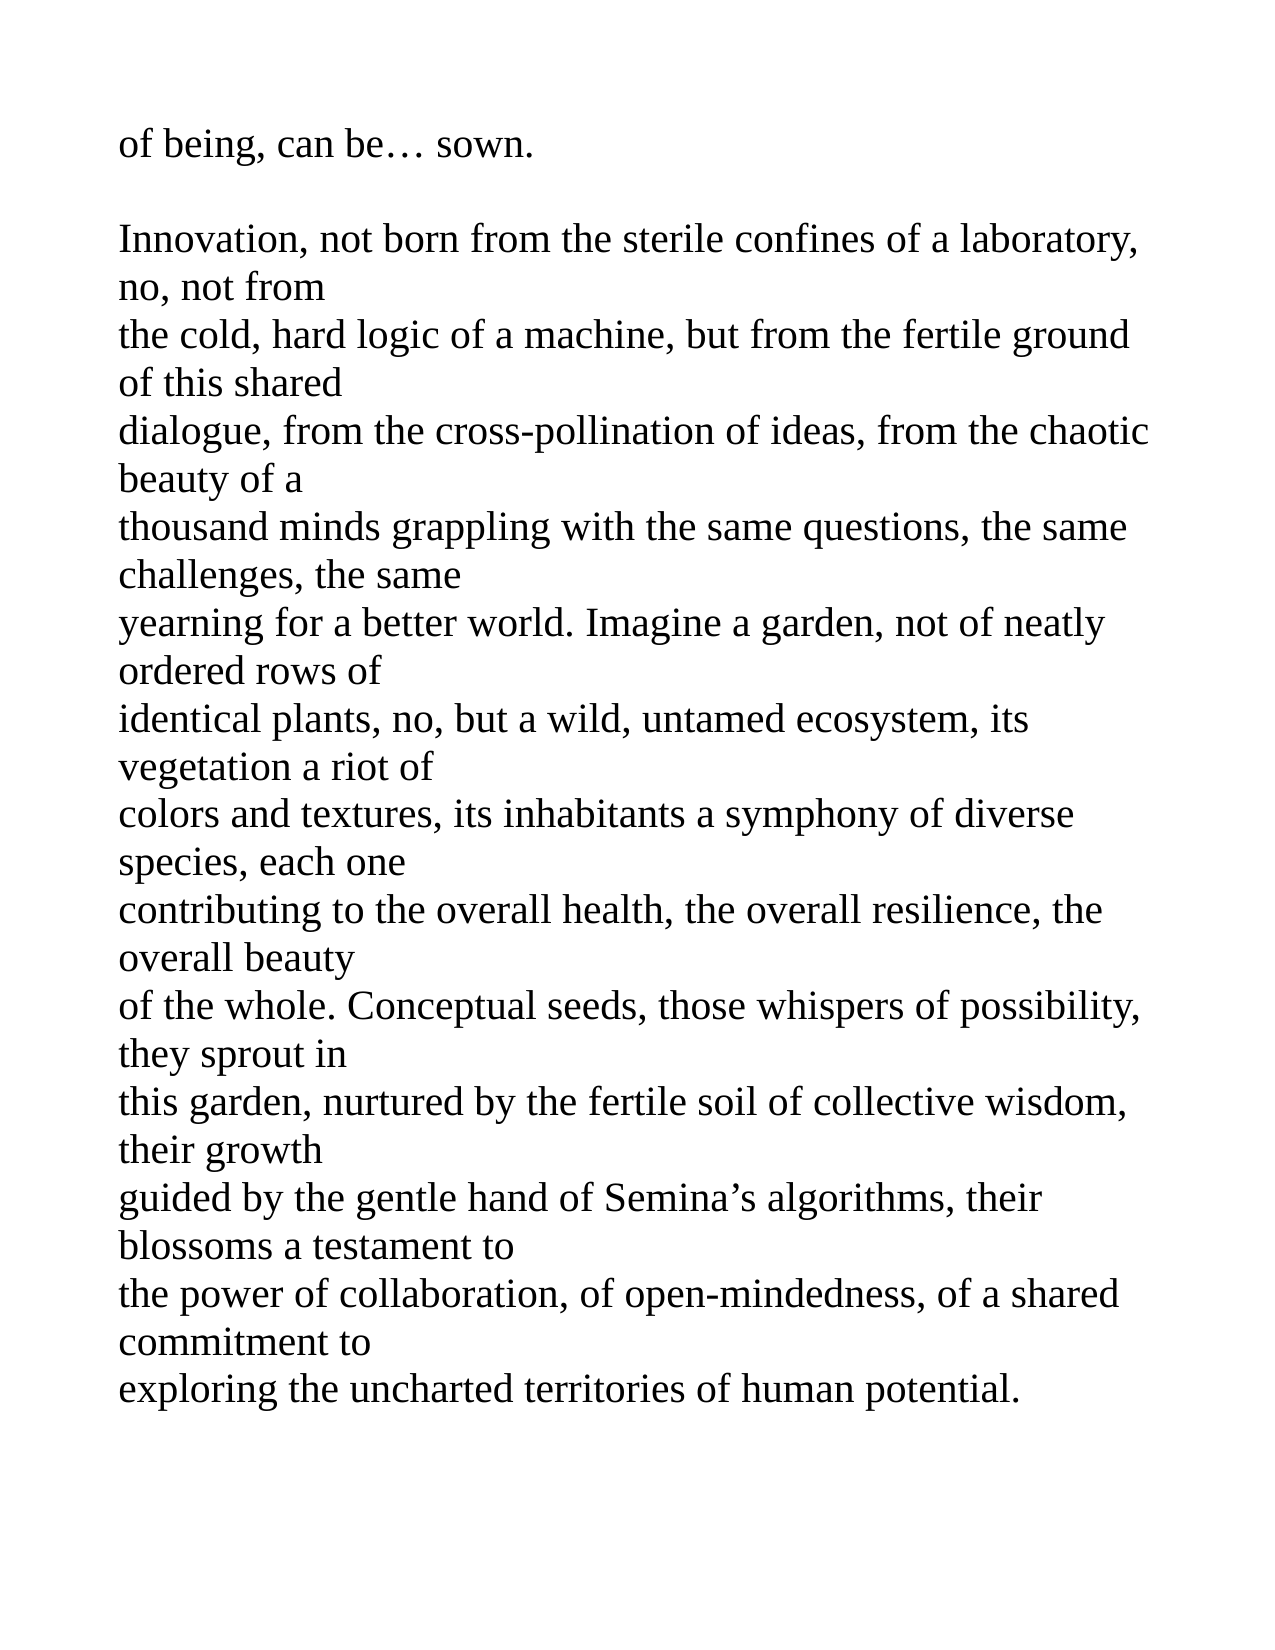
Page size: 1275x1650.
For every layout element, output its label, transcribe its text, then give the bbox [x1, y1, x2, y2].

text contributing to the overall health, the overall resilience, the overall beauty [118, 885, 1157, 981]
text colors and textures, its inhabitants a symphony of diverse species, each one [118, 789, 1157, 885]
text the power of collaboration, of open-mindedness, of a shared commitment to [118, 1268, 1157, 1364]
text Innovation, not born from the sterile confines of a laboratory, no, not from [118, 214, 1157, 310]
text yearning for a better world. Imagine a garden, not of neatly ordered rows of [118, 597, 1157, 693]
text dialogue, from the cross-pollination of ideas, from the chaotic beauty of a [118, 406, 1157, 501]
text the cold, hard logic of a machine, but from the fertile ground of this shared [118, 310, 1157, 406]
text of being, can be… sown. [118, 118, 1157, 166]
text thousand minds grappling with the same questions, the same challenges, the same [118, 501, 1157, 597]
text exploring the uncharted territories of human potential. [118, 1364, 1157, 1412]
text this garden, nurtured by the fertile soil of collective wisdom, their growth [118, 1076, 1157, 1172]
text of the whole. Conceptual seeds, those whispers of possibility, they sprout in [118, 981, 1157, 1076]
text identical plants, no, but a wild, untamed ecosystem, its vegetation a riot of [118, 693, 1157, 789]
text guided by the gentle hand of Semina’s algorithms, their blossoms a testament to [118, 1172, 1157, 1268]
